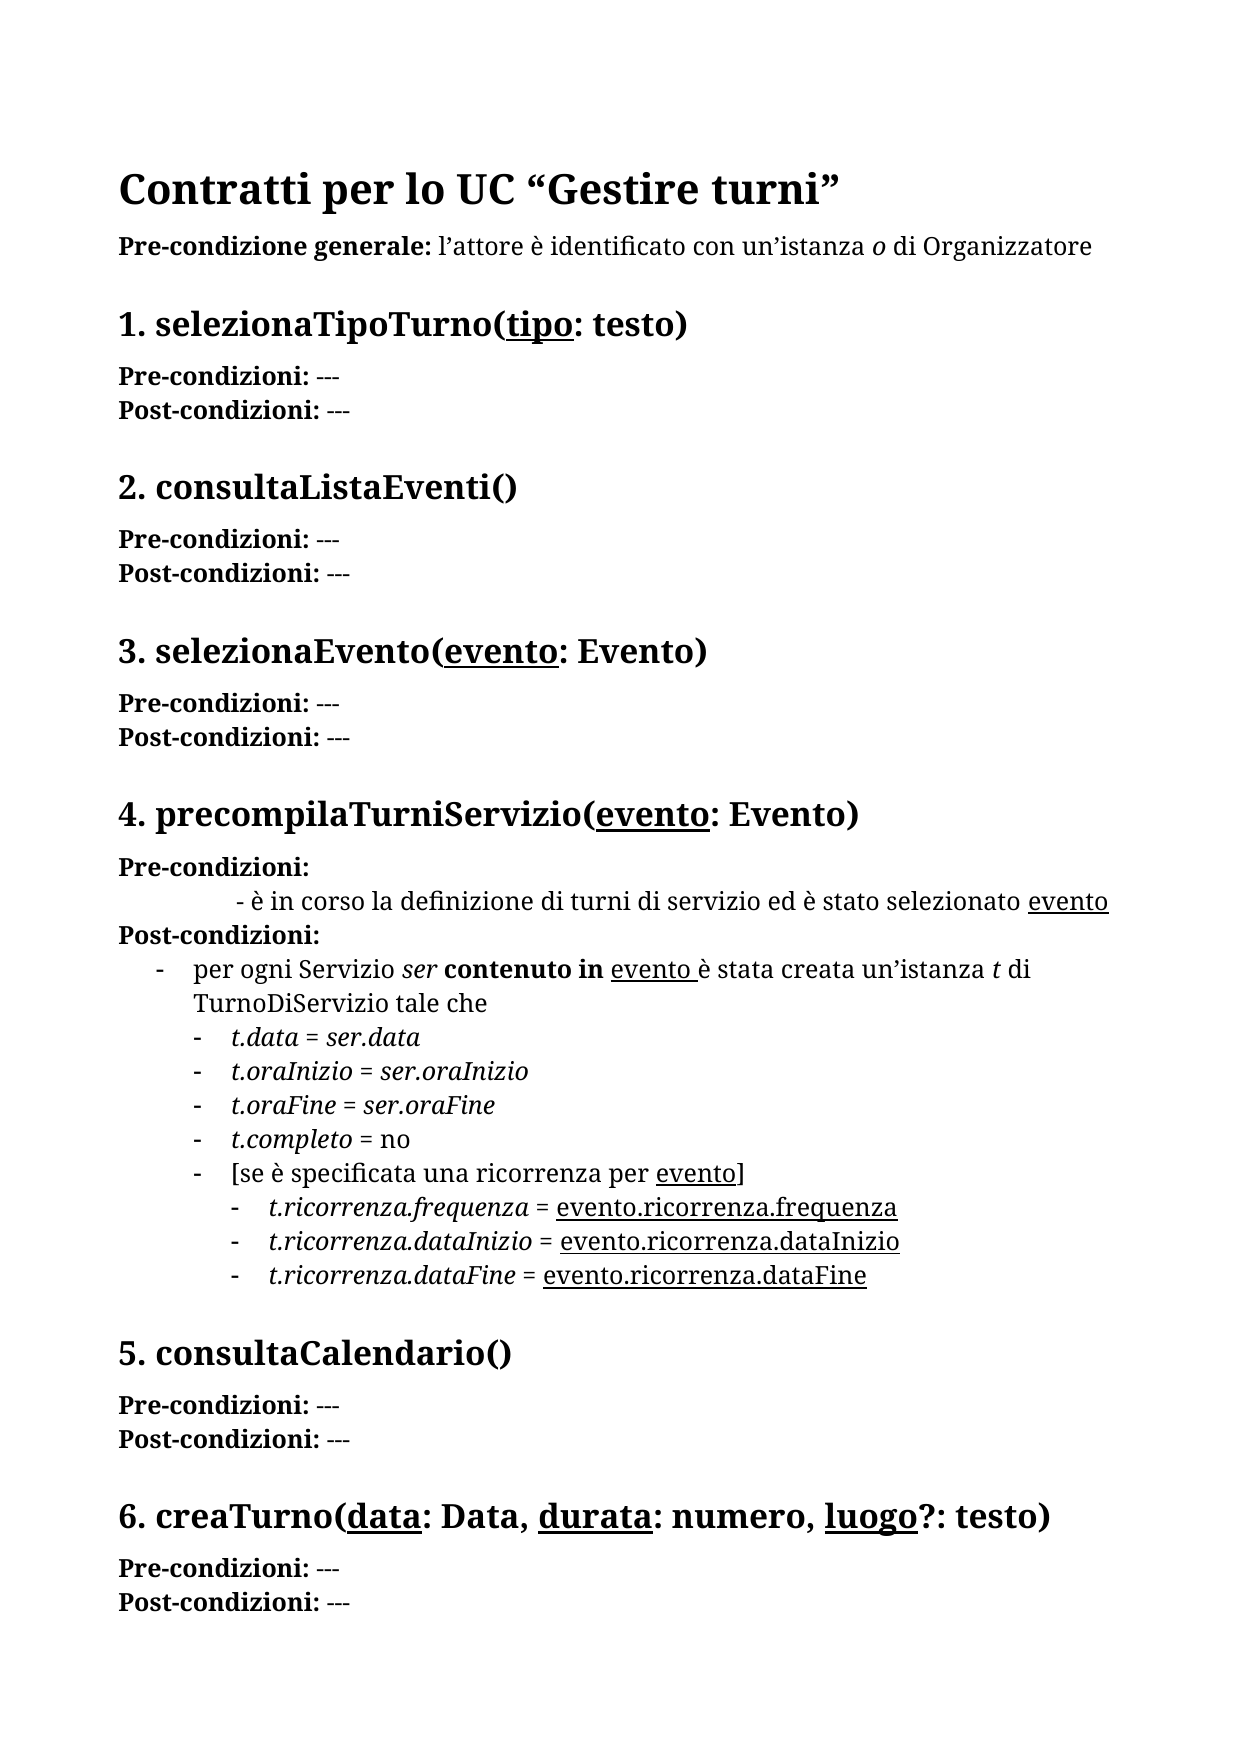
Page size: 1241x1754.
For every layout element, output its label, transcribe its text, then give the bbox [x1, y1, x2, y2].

subtitle Contratti per lo UC “Gestire turni” [118, 160, 1122, 217]
text Pre-condizioni: --- [118, 1387, 1122, 1421]
list t.oraFine = ser.oraFine [193, 1088, 1122, 1122]
subtitle 1. selezionaTipoTurno(tipo: testo) [118, 301, 1122, 346]
text Pre-condizioni: --- [118, 686, 1122, 720]
text Post-condizioni: --- [118, 1421, 1122, 1456]
text Post-condizioni: --- [118, 720, 1122, 754]
text Pre-condizioni: --- [118, 522, 1122, 556]
text Pre-condizioni: --- [118, 1551, 1122, 1585]
text - è in corso la definizione di turni di servizio ed è stato selezionato evento [118, 883, 1122, 917]
list t.data = ser.data [193, 1019, 1122, 1053]
subtitle 3. selezionaEvento(evento: Evento) [118, 628, 1122, 673]
text Pre-condizione generale: l’attore è identificato con un’istanza o di Organizzatore [118, 229, 1122, 263]
list [se è specificata una ricorrenza per evento] [193, 1156, 1122, 1190]
text Post-condizioni: --- [118, 556, 1122, 590]
list t.oraInizio = ser.oraInizio [193, 1053, 1122, 1088]
text Pre-condizioni: --- [118, 358, 1122, 393]
text Post-condizioni: [118, 917, 1122, 951]
list t.ricorrenza.dataInizio = evento.ricorrenza.dataInizio [231, 1224, 1122, 1258]
list per ogni Servizio ser contenuto in evento è stata creata un’istanza t di TurnoDiServizio tale che [156, 951, 1122, 1019]
subtitle 4. precompilaTurniServizio(evento: Evento) [118, 791, 1122, 837]
list t.ricorrenza.dataFine = evento.ricorrenza.dataFine [231, 1258, 1122, 1292]
text Pre-condizioni: [118, 849, 1122, 883]
subtitle 2. consultaListaEventi() [118, 464, 1122, 509]
list t.completo = no [193, 1122, 1122, 1156]
subtitle 5. consultaCalendario() [118, 1329, 1122, 1375]
text Post-condizioni: --- [118, 393, 1122, 427]
list t.ricorrenza.frequenza = evento.ricorrenza.frequenza [231, 1190, 1122, 1224]
text Post-condizioni: --- [118, 1585, 1122, 1619]
subtitle 6. creaTurno(data: Data, durata: numero, luogo?: testo) [118, 1493, 1122, 1538]
